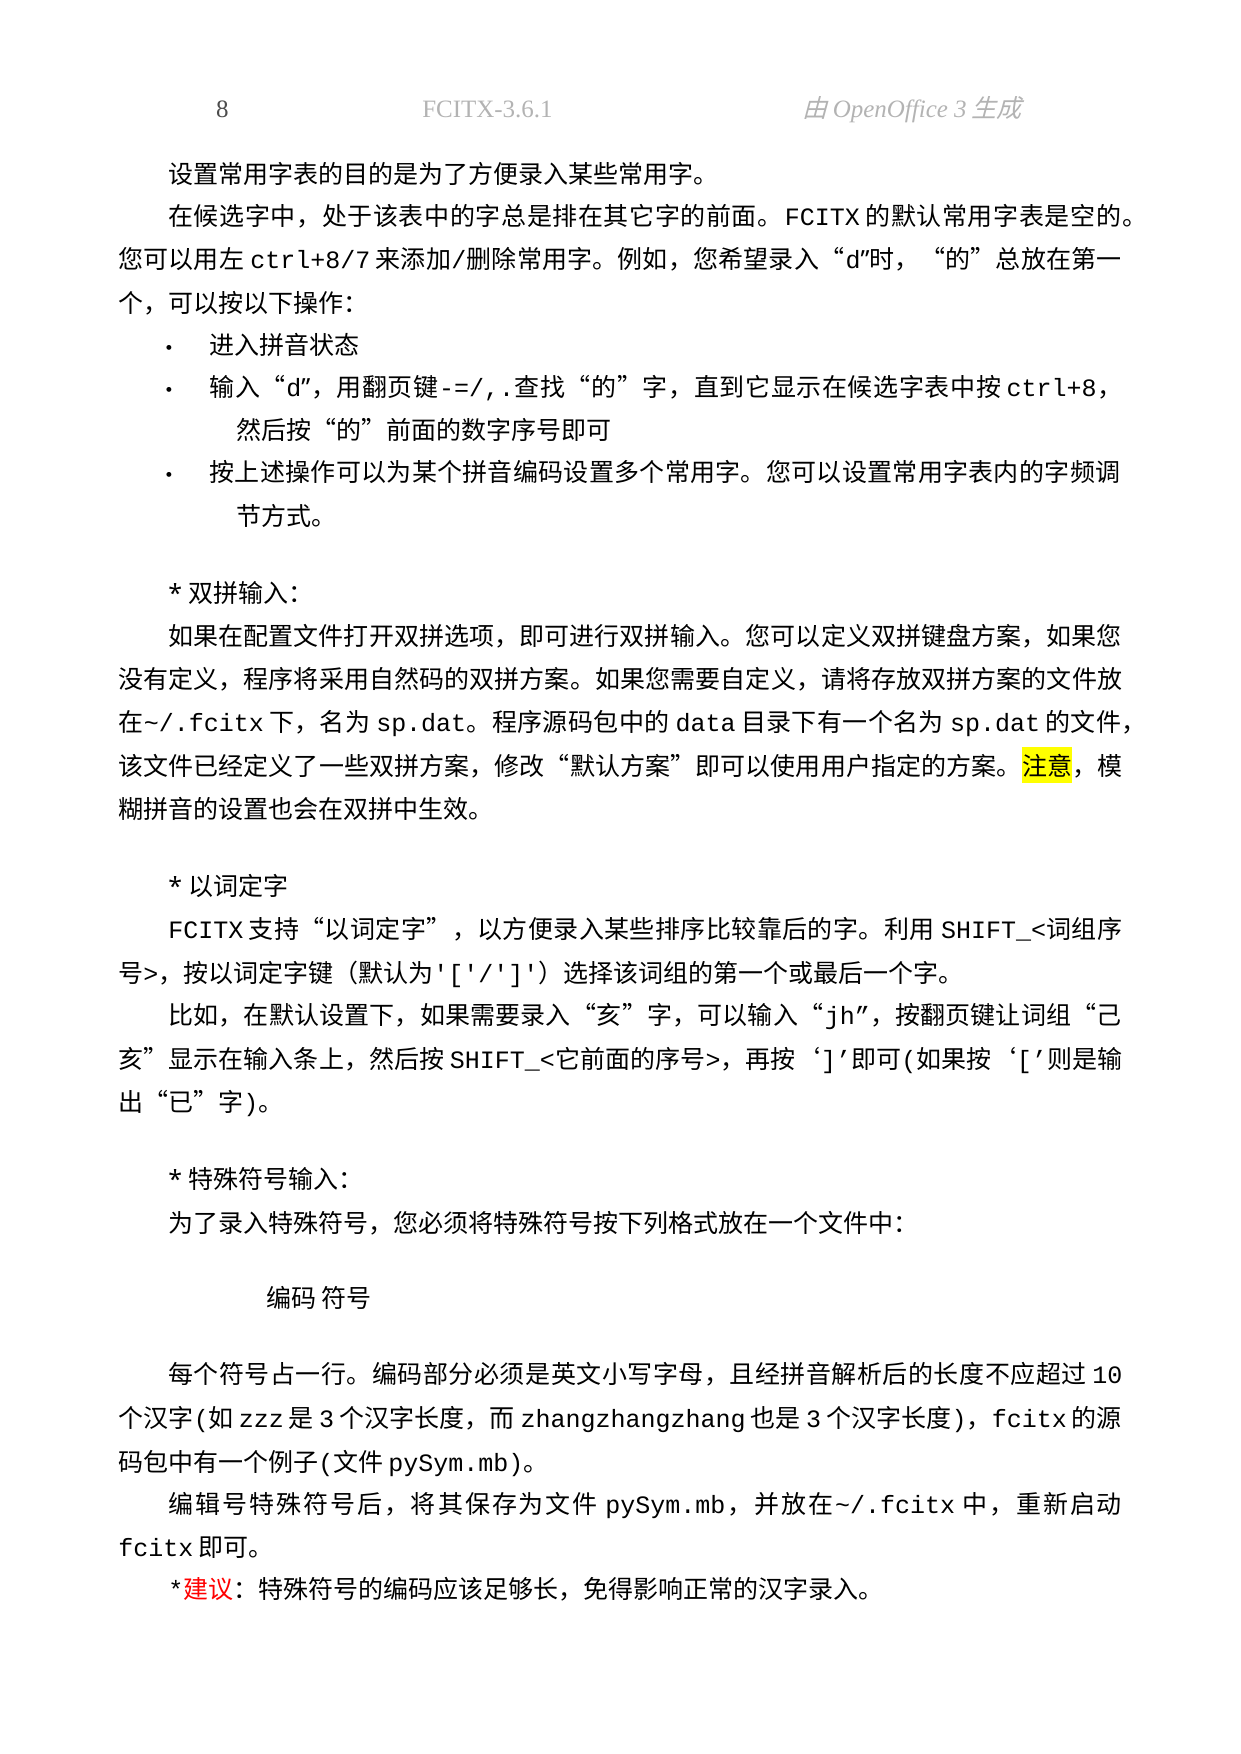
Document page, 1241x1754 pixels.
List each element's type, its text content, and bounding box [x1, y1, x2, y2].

text * 特殊符号输入： [118, 1160, 1122, 1196]
list 进入拼音状态 [166, 325, 1122, 362]
text 设置常用字表的目的是为了方便录入某些常用字。 [118, 154, 1122, 191]
text 每个符号占一行。编码部分必须是英文小写字母，且经拼音解析后的长度不应超过10个汉字(如zzz是3个汉字长度，而 zhangzhangzhang也是3个汉字长度)，fcitx的源码包中有一个例子(文件pySym.mb)。 [118, 1355, 1122, 1478]
text 在候选字中，处于该表中的字总是排在其它字的前面。FCITX的默认常用字表是空的。您可以用左 ctrl+8/7来添加/删除常用字。例如，您希望录入“d”时，“的”总放在第一个，可以按以下操作： [118, 196, 1122, 320]
text * 以词定字 [118, 867, 1122, 903]
text 如果在配置文件打开双拼选项，即可进行双拼输入。您可以定义双拼键盘方案，如果您没有定义，程序将采用自然码的双拼方案。如果您需要自定义，请将存放双拼方案的文件放在~/.fcitx下，名为sp.dat。程序源码包中的data目录下有一个名为sp.dat的文件，该文件已经定义了一些双拼方案，修改“默认方案”即可以使用用户指定的方案。注意，模糊拼音的设置也会在双拼中生效。 [118, 616, 1122, 826]
list 输入“d”，用翻页键-=/,.查找“的”字，直到它显示在候选字表中按ctrl+8，然后按“的”前面的数字序号即可 [166, 367, 1122, 447]
text * 双拼输入： [118, 573, 1122, 609]
text *建议：特殊符号的编码应该足够长，免得影响正常的汉字录入。 [118, 1570, 1122, 1606]
text 为了录入特殊符号，您必须将特殊符号按下列格式放在一个文件中： [118, 1203, 1122, 1239]
text 编辑号特殊符号后，将其保存为文件pySym.mb，并放在~/.fcitx中，重新启动fcitx即可。 [118, 1484, 1122, 1564]
text FCITX支持“以词定字”，以方便录入某些排序比较靠后的字。利用SHIFT_<词组序号>，按以词定字键（默认为'['/']'）选择该词组的第一个或最后一个字。 [118, 910, 1122, 990]
list 按上述操作可以为某个拼音编码设置多个常用字。您可以设置常用字表内的字频调节方式。 [166, 453, 1122, 532]
text 比如，在默认设置下，如果需要录入“亥”字，可以输入“jh”，按翻页键让词组“己亥”显示在输入条上，然后按SHIFT_<它前面的序号>，再按‘]’即可(如果按‘[’则是输出“已”字)。 [118, 996, 1122, 1119]
text 编码 符号 [118, 1279, 1122, 1315]
